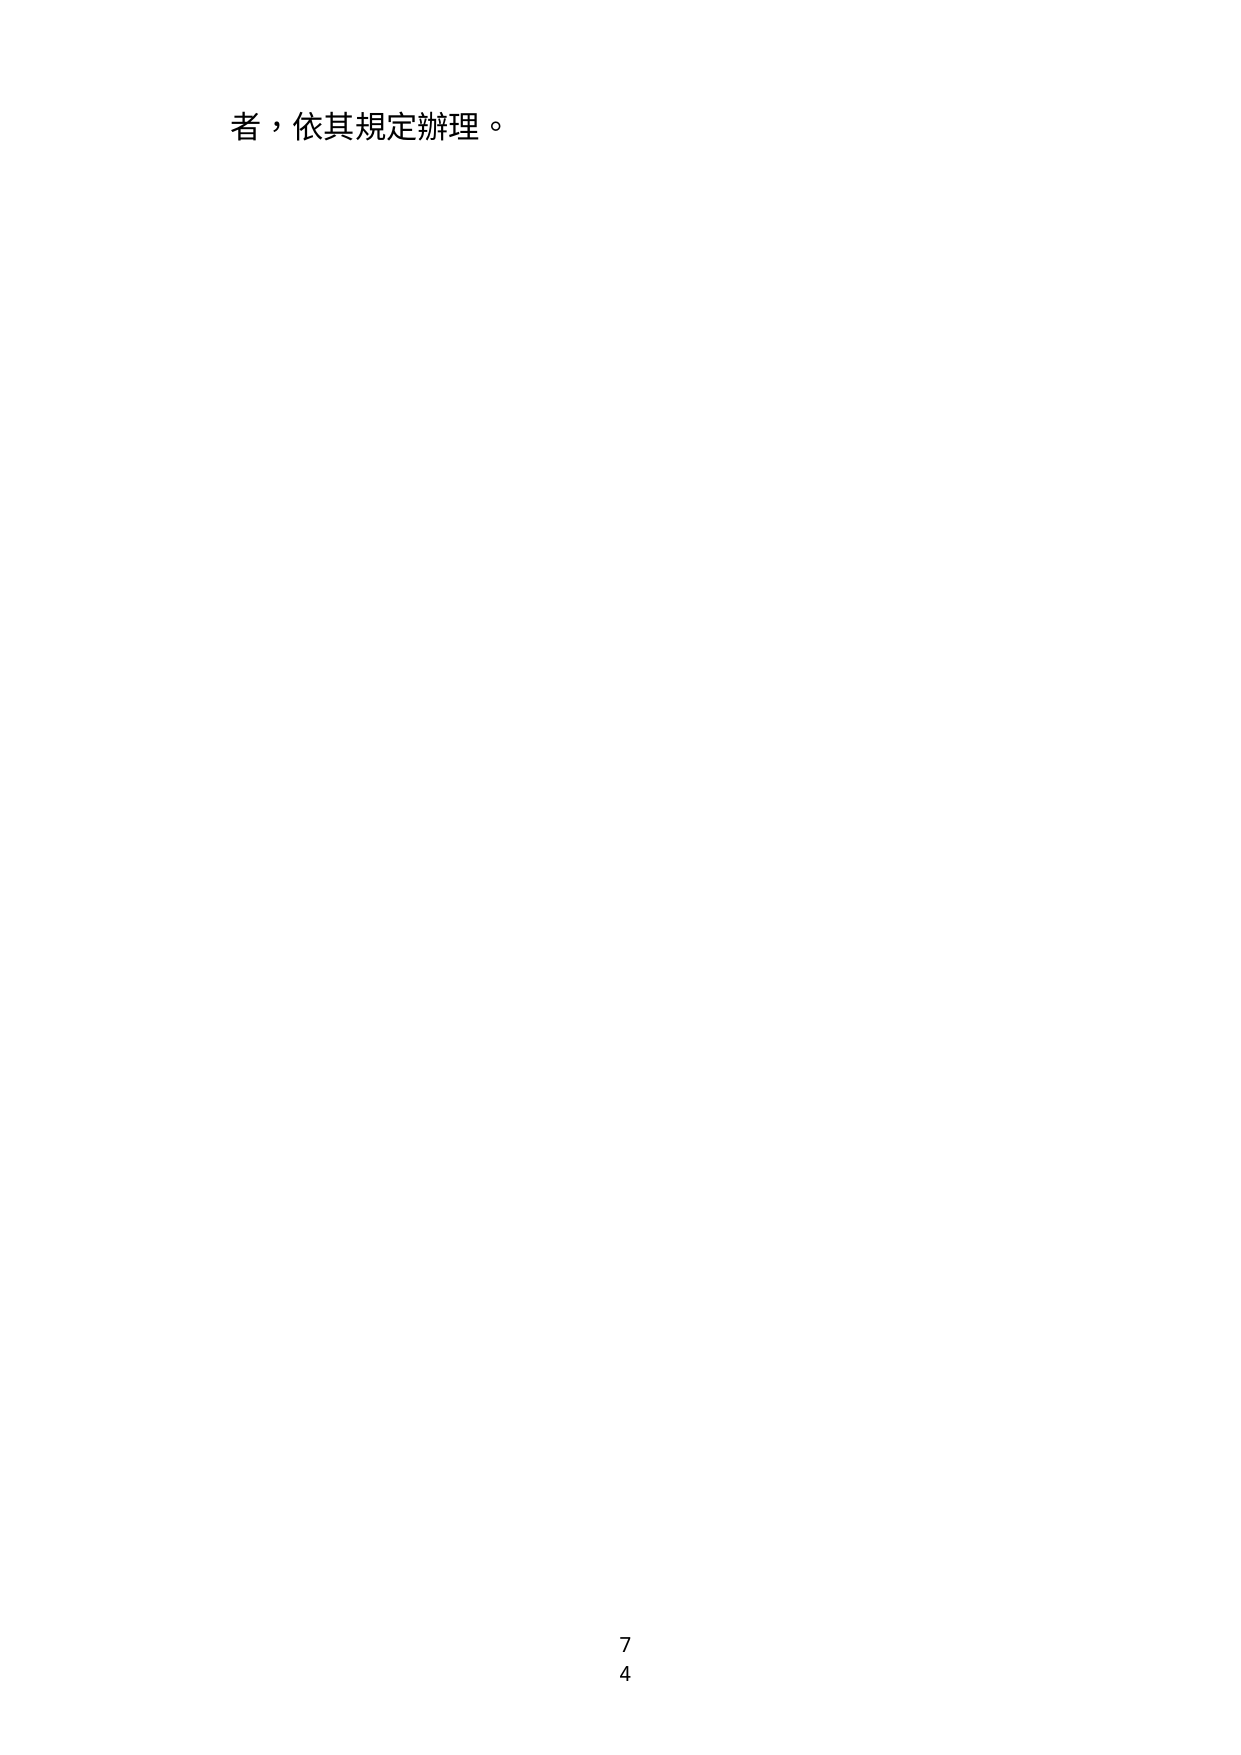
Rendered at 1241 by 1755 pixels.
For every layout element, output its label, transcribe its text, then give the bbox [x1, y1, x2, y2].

text 者，依其規定辦理。 [130, 102, 1110, 148]
